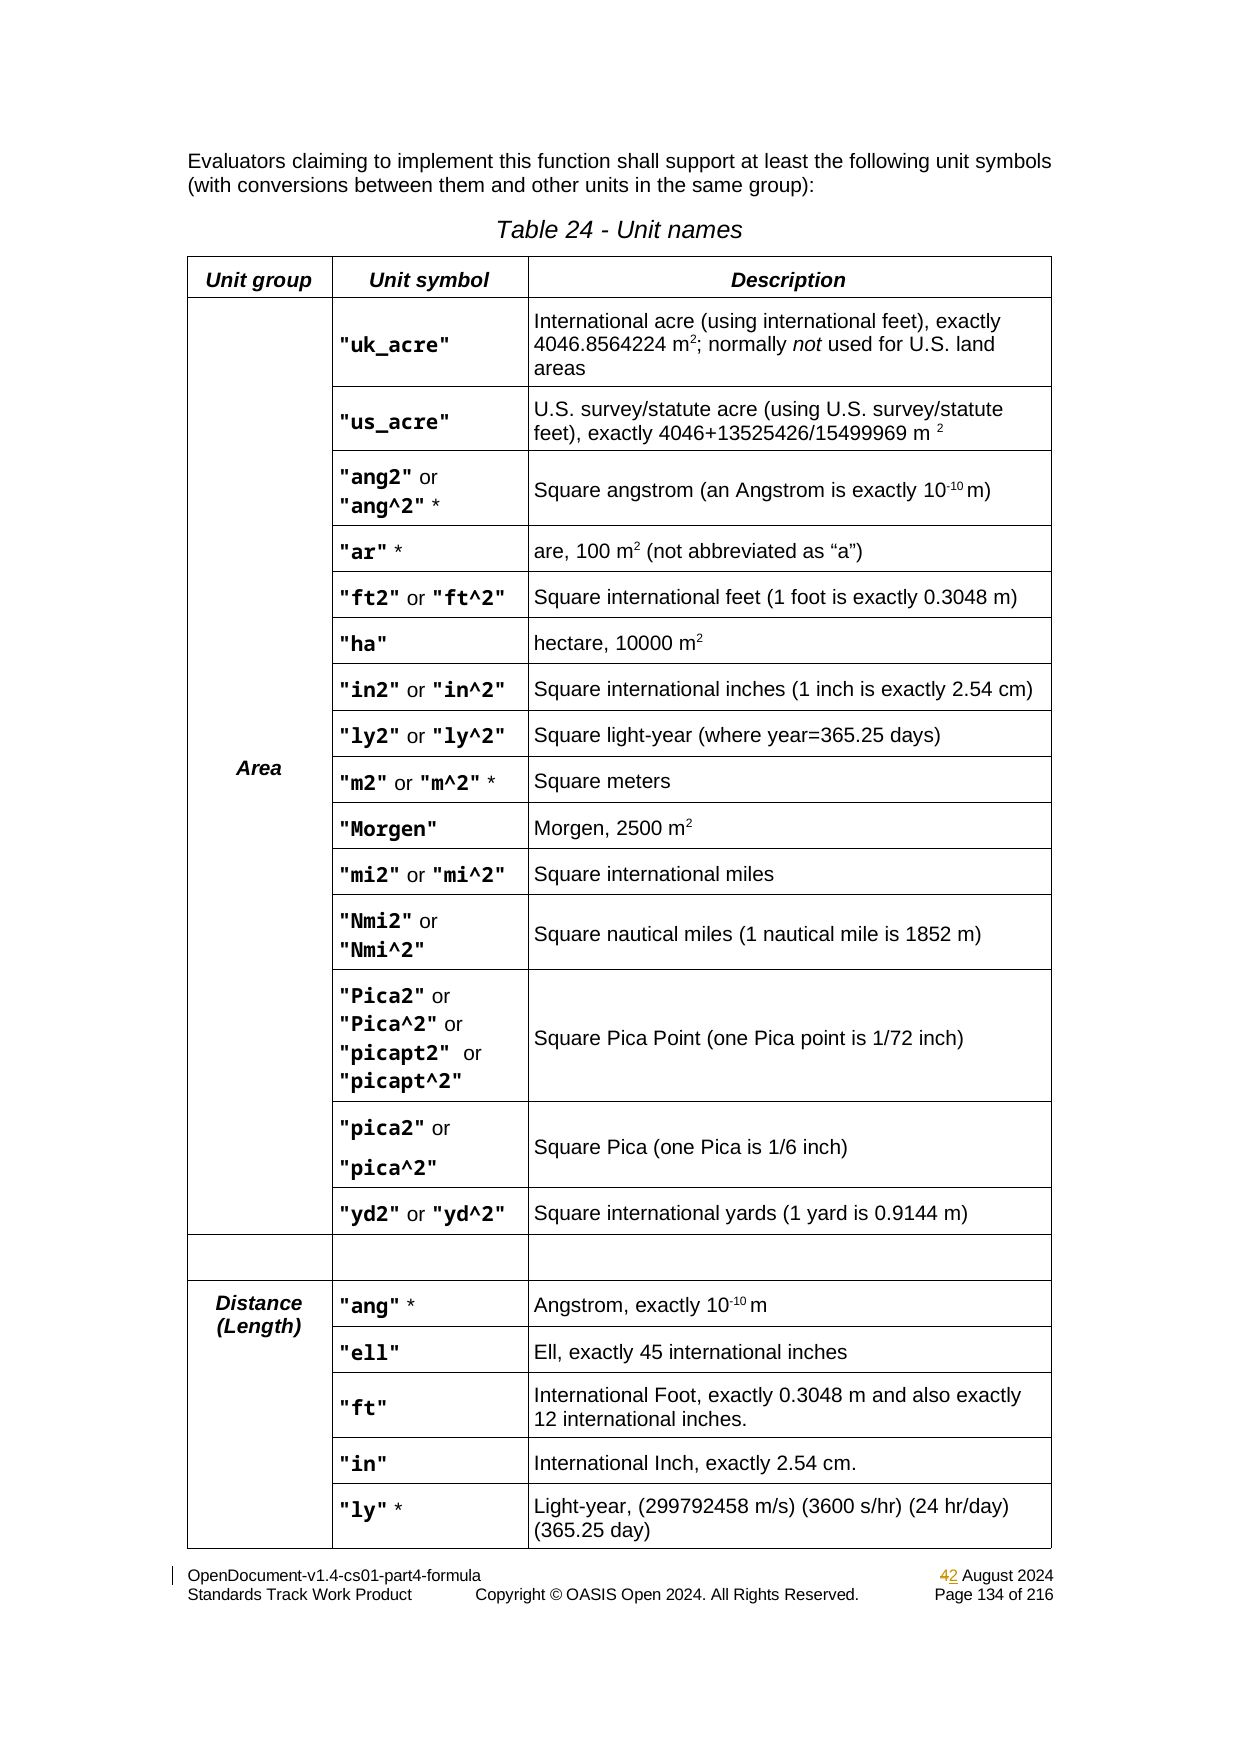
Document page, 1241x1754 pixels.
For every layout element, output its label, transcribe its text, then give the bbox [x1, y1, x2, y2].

table_cell "ang" * [333, 1281, 528, 1326]
table_cell "mi2" or "mi^2" [333, 849, 528, 894]
table_cell "ang2" or "ang^2" * [333, 451, 528, 525]
table_cell [529, 1235, 1051, 1279]
table_cell "ft" [333, 1373, 528, 1437]
table_cell "ar" * [333, 526, 528, 571]
table_cell "in2" or "in^2" [333, 664, 528, 709]
table_cell Square Pica (one Pica is 1/6 inch) [529, 1102, 1051, 1187]
table_cell "us_acre" [333, 387, 528, 450]
text Evaluators claiming to implement this function shall support at least the following unit symbols (with conversions between them and other units in the same group): [187, 150, 1053, 197]
table_cell Square international miles [529, 849, 1051, 894]
table_cell "yd2" or "yd^2" [333, 1188, 528, 1233]
table_cell Square international yards (1 yard is 0.9144 m) [529, 1188, 1051, 1233]
table_cell Distance (Length) [188, 1281, 332, 1547]
table_cell are, 100 m2 (not abbreviated as “a”) [529, 526, 1051, 571]
table_cell Square angstrom (an Angstrom is exactly 10-10 m) [529, 451, 1051, 525]
table_cell International Inch, exactly 2.54 cm. [529, 1438, 1051, 1483]
table_cell [188, 1235, 332, 1279]
table_header Unit symbol [333, 257, 528, 297]
table_cell Square Pica Point (one Pica point is 1/72 inch) [529, 970, 1051, 1101]
table_cell "ft2" or "ft^2" [333, 572, 528, 617]
table_cell International Foot, exactly 0.3048 m and also exactly 12 international inches. [529, 1373, 1051, 1437]
table_cell Square light-year (where year=365.25 days) [529, 711, 1051, 756]
table_cell "Pica2" or "Pica^2" or "picapt2" or "picapt^2" [333, 970, 528, 1101]
table_cell [333, 1235, 528, 1279]
table_cell "uk_acre" [333, 298, 528, 386]
table_cell Morgen, 2500 m2 [529, 803, 1051, 848]
table_cell "ha" [333, 618, 528, 663]
table_cell "pica2" or "pica^2" [333, 1102, 528, 1187]
table_cell International acre (using international feet), exactly 4046.8564224 m2; normally not used for U.S. land areas [529, 298, 1051, 386]
table_cell "ell" [333, 1327, 528, 1372]
table_cell hectare, 10000 m2 [529, 618, 1051, 663]
table_cell Light-year, (299792458 m/s) (3600 s/hr) (24 hr/day) (365.25 day) [529, 1484, 1051, 1547]
table_header Unit group [188, 257, 332, 297]
table_cell "Morgen" [333, 803, 528, 848]
table_cell "m2" or "m^2" * [333, 757, 528, 802]
table_cell "in" [333, 1438, 528, 1483]
table_cell "ly2" or "ly^2" [333, 711, 528, 756]
table_cell Square meters [529, 757, 1051, 802]
table_cell Area [188, 298, 332, 1233]
table_cell "Nmi2" or "Nmi^2" [333, 895, 528, 969]
table_cell Square nautical miles (1 nautical mile is 1852 m) [529, 895, 1051, 969]
table_cell Square international inches (1 inch is exactly 2.54 cm) [529, 664, 1051, 709]
table_cell U.S. survey/statute acre (using U.S. survey/statute feet), exactly 4046+13525426/15499969 m 2 [529, 387, 1051, 450]
table_cell Ell, exactly 45 international inches [529, 1327, 1051, 1372]
table_cell Angstrom, exactly 10-10 m [529, 1281, 1051, 1326]
table_cell Square international feet (1 foot is exactly 0.3048 m) [529, 572, 1051, 617]
table_header Description [529, 257, 1051, 297]
table_cell "ly" * [333, 1484, 528, 1547]
text Table 24 - Unit names [187, 216, 1053, 244]
